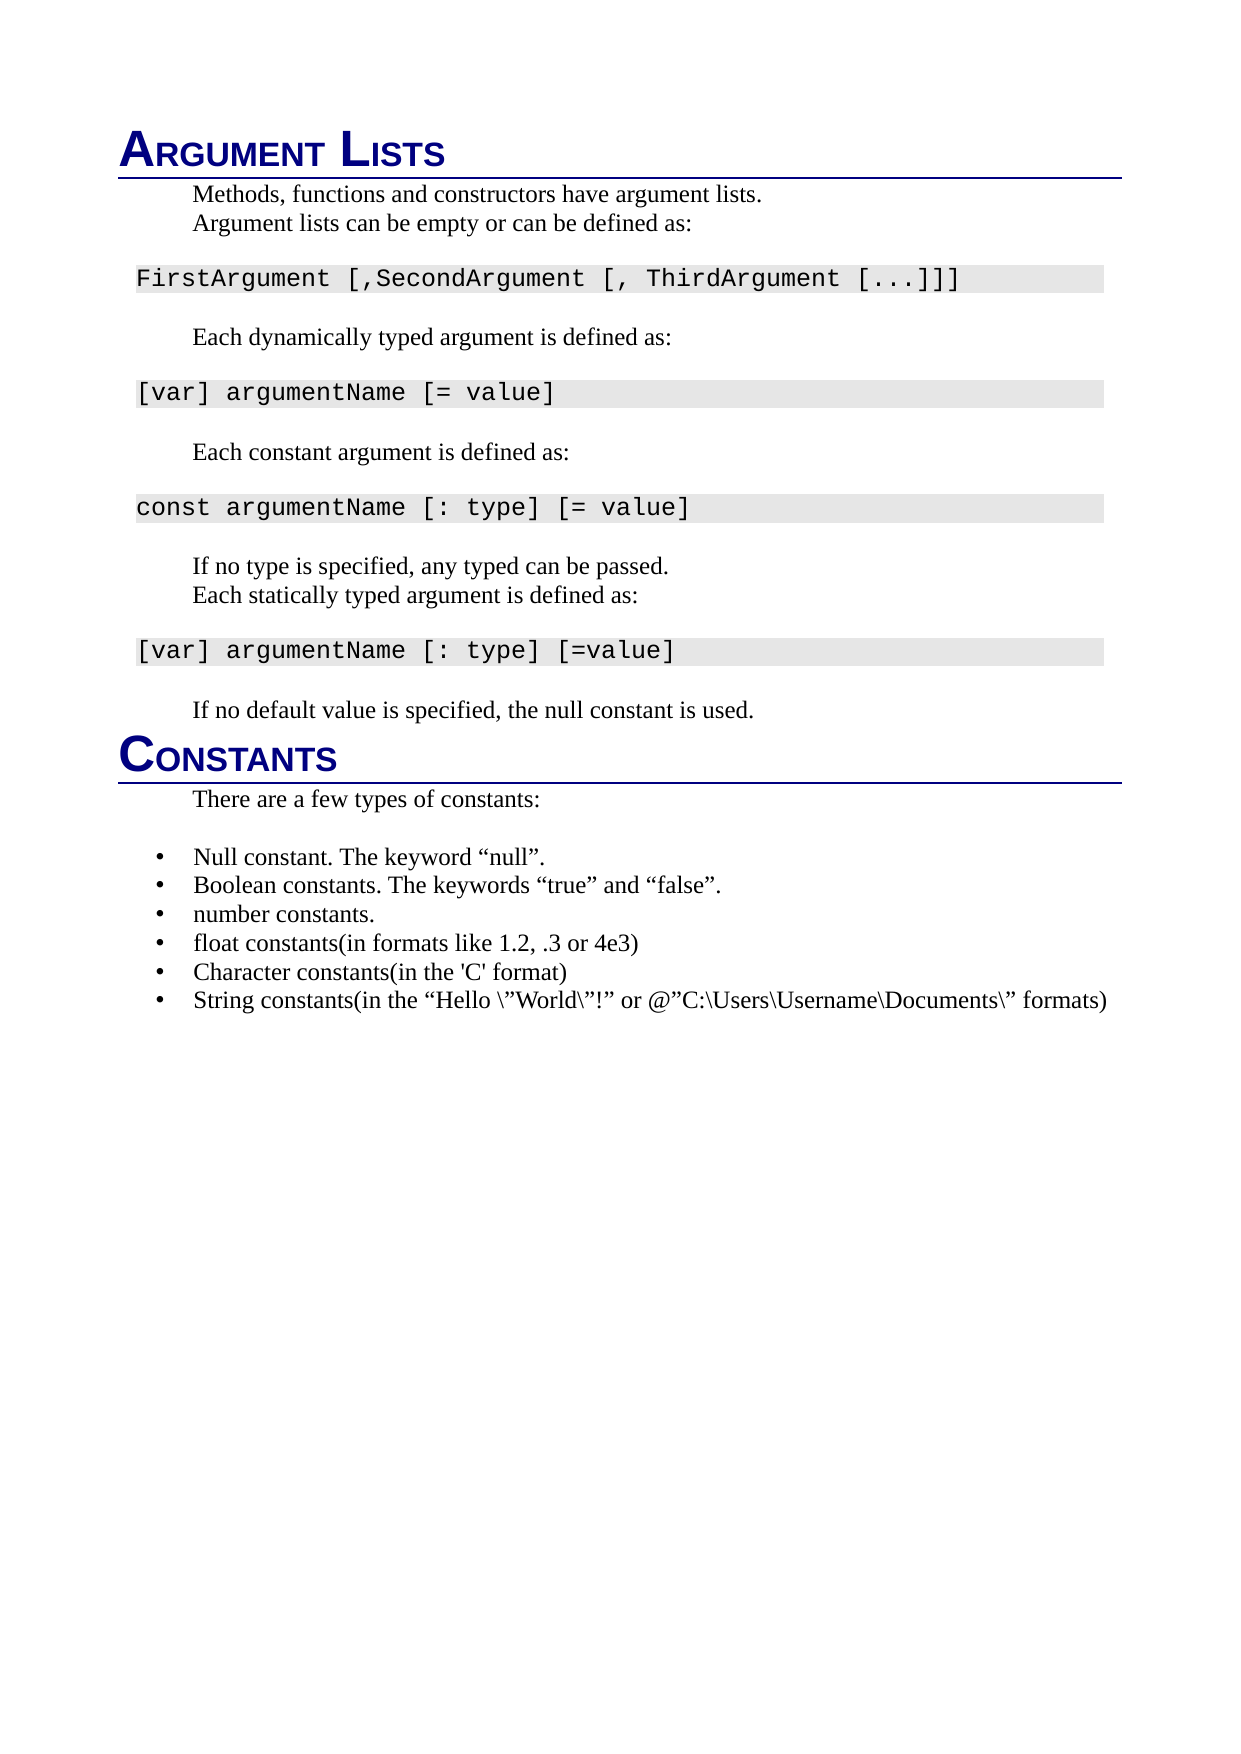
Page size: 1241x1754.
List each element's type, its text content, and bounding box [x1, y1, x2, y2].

text Methods, functions and constructors have argument lists. [118, 179, 1122, 208]
text [var] argumentName [: type] [=value] [136, 638, 1104, 666]
text If no type is specified, any typed can be passed. [118, 551, 1122, 580]
text Each statically typed argument is defined as: [118, 580, 1122, 609]
subtitle Constants [118, 723, 1122, 782]
text Each dynamically typed argument is defined as: [118, 322, 1122, 351]
text const argumentName [: type] [= value] [136, 494, 1104, 523]
text There are a few types of constants: [118, 784, 1122, 813]
list String constants(in the “Hello \”World\”!” or @”C:\Users\Username\Documents\” formats) [156, 986, 1122, 1014]
list number constants. [156, 899, 1122, 928]
list float constants(in formats like 1.2, .3 or 4e3) [156, 928, 1122, 957]
list Null constant. The keyword “null”. [156, 842, 1122, 871]
text Each constant argument is defined as: [118, 437, 1122, 466]
text [var] argumentName [= value] [136, 380, 1104, 408]
subtitle Argument Lists [118, 118, 1122, 177]
list Boolean constants. The keywords “true” and “false”. [156, 871, 1122, 899]
text If no default value is specified, the null constant is used. [118, 695, 1122, 723]
text FirstArgument [,SecondArgument [, ThirdArgument [...]]] [136, 265, 1104, 293]
list Character constants(in the 'C' format) [156, 957, 1122, 986]
text Argument lists can be empty or can be defined as: [118, 208, 1122, 236]
